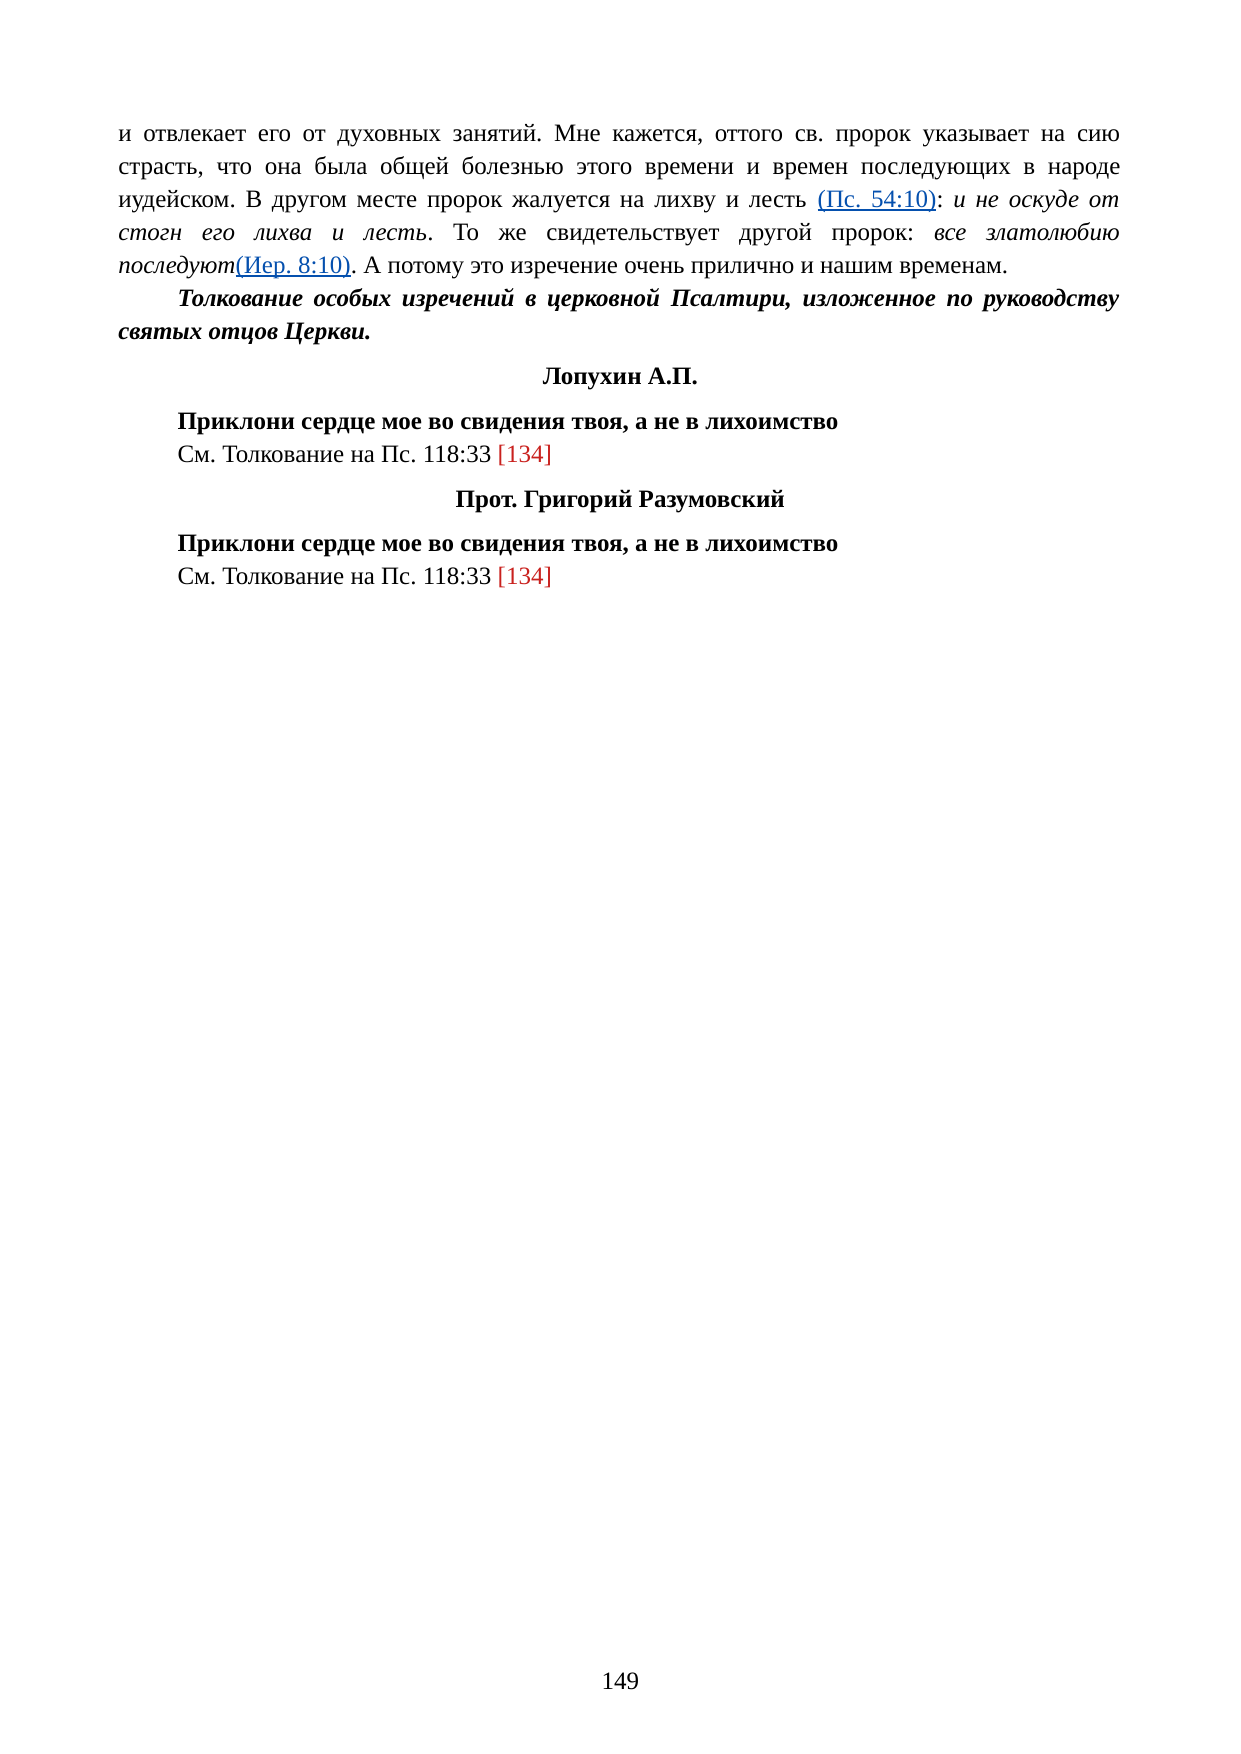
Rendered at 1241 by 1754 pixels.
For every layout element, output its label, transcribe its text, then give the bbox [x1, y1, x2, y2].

subtitle Лопухин А.П. [118, 361, 1122, 390]
text См. Толкование на Пс. 118:33 [134] [118, 439, 1122, 468]
text Приклони сердце мое во свидения твоя, а не в лихоимство [118, 406, 1122, 434]
text См. Толкование на Пс. 118:33 [134] [118, 561, 1122, 590]
text Приклони сердце мое во свидения твоя, а не в лихоимство [118, 528, 1122, 557]
text и отвлекает его от духовных занятий. Мне кажется, оттого св. пророк указывает на сию страсть, что она была общей болезнью этого времени и времен последующих в народе иудейском. В другом месте пророк жалуется на лихву и лесть (Пс. 54:10): и не оскуде от стогн его лихва и лесть. То же свидетельствует другой пророк: все златолюбию последуют(Иер. 8:10). А потому это изречение очень прилично и нашим временам. [118, 118, 1122, 279]
subtitle Прот. Григорий Разумовский [118, 484, 1122, 512]
text Толкование особых изречений в церковной Псалтири, изложенное по руководству святых отцов Церкви. [118, 283, 1122, 345]
